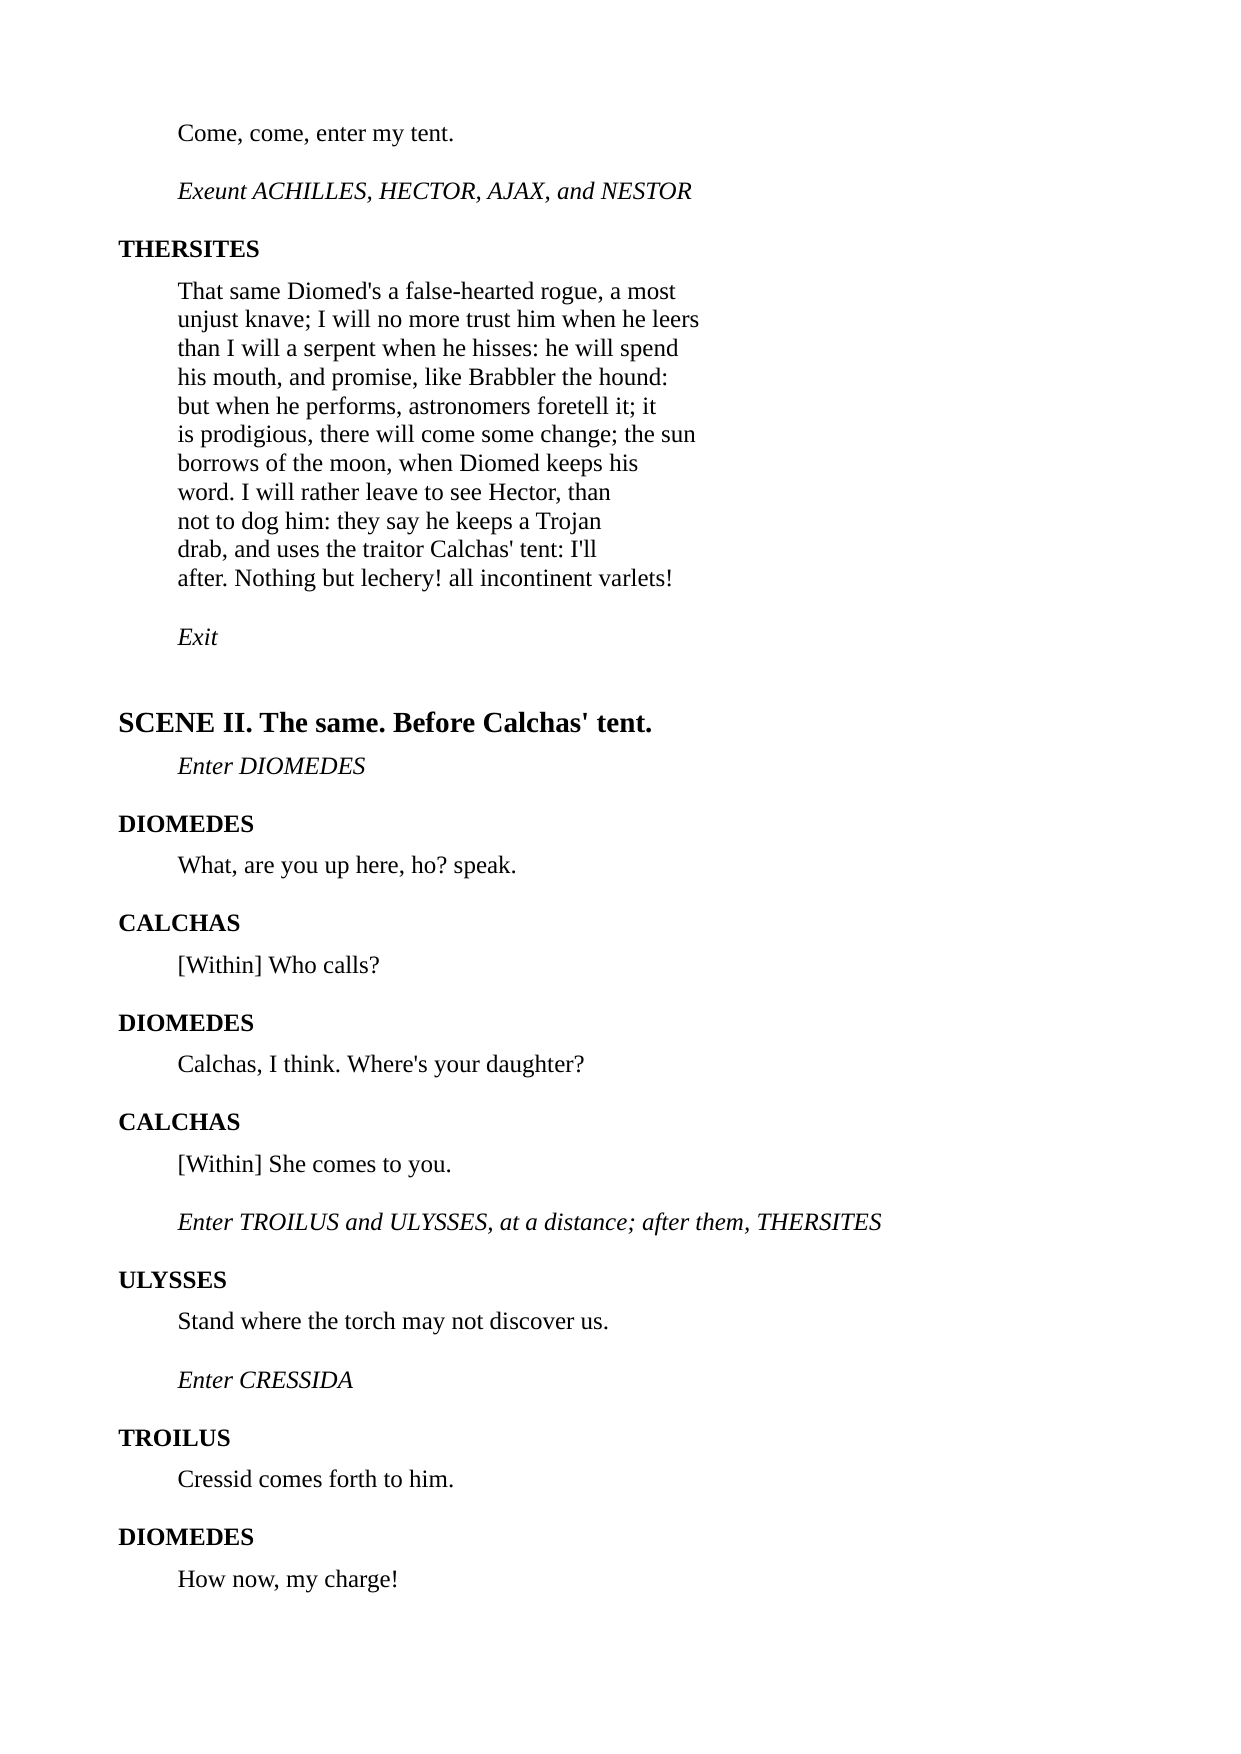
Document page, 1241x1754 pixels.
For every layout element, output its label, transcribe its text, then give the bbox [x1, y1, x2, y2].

text CALCHAS [118, 908, 1122, 937]
text That same Diomed's a false-hearted rogue, a most unjust knave; I will no more trust him when he leers than I will a serpent when he hisses: he will spend his mouth, and promise, like Brabbler the hound: but when he performs, astronomers foretell it; it is prodigious, there will come some change; the sun borrows of the moon, when Diomed keeps his word. I will rather leave to see Hector, than not to dog him: they say he keeps a Trojan drab, and uses the traitor Calchas' tent: I'll after. Nothing but lechery! all incontinent varlets! [177, 276, 1063, 592]
text DIOMEDES [118, 1522, 1122, 1551]
text Enter DIOMEDES [177, 751, 1063, 779]
text Come, come, enter my tent. [177, 118, 1063, 147]
text Exit [177, 622, 1063, 650]
text [Within] Who calls? [177, 950, 1063, 978]
text Exeunt ACHILLES, HECTOR, AJAX, and NESTOR [177, 176, 1063, 205]
text CALCHAS [118, 1107, 1122, 1136]
text [Within] She comes to you. [177, 1149, 1063, 1177]
text DIOMEDES [118, 1008, 1122, 1037]
text How now, my charge! [177, 1564, 1063, 1592]
text Calchas, I think. Where's your daughter? [177, 1049, 1063, 1078]
text THERSITES [118, 234, 1122, 263]
subtitle SCENE II. The same. Before Calchas' tent. [118, 705, 1122, 738]
text ULYSSES [118, 1265, 1122, 1294]
text Enter CRESSIDA [177, 1365, 1063, 1393]
text Enter TROILUS and ULYSSES, at a distance; after them, THERSITES [177, 1207, 1063, 1236]
text DIOMEDES [118, 809, 1122, 838]
text What, are you up here, ho? speak. [177, 850, 1063, 879]
text Stand where the torch may not discover us. [177, 1306, 1063, 1335]
text TROILUS [118, 1423, 1122, 1452]
text Cressid comes forth to him. [177, 1464, 1063, 1493]
